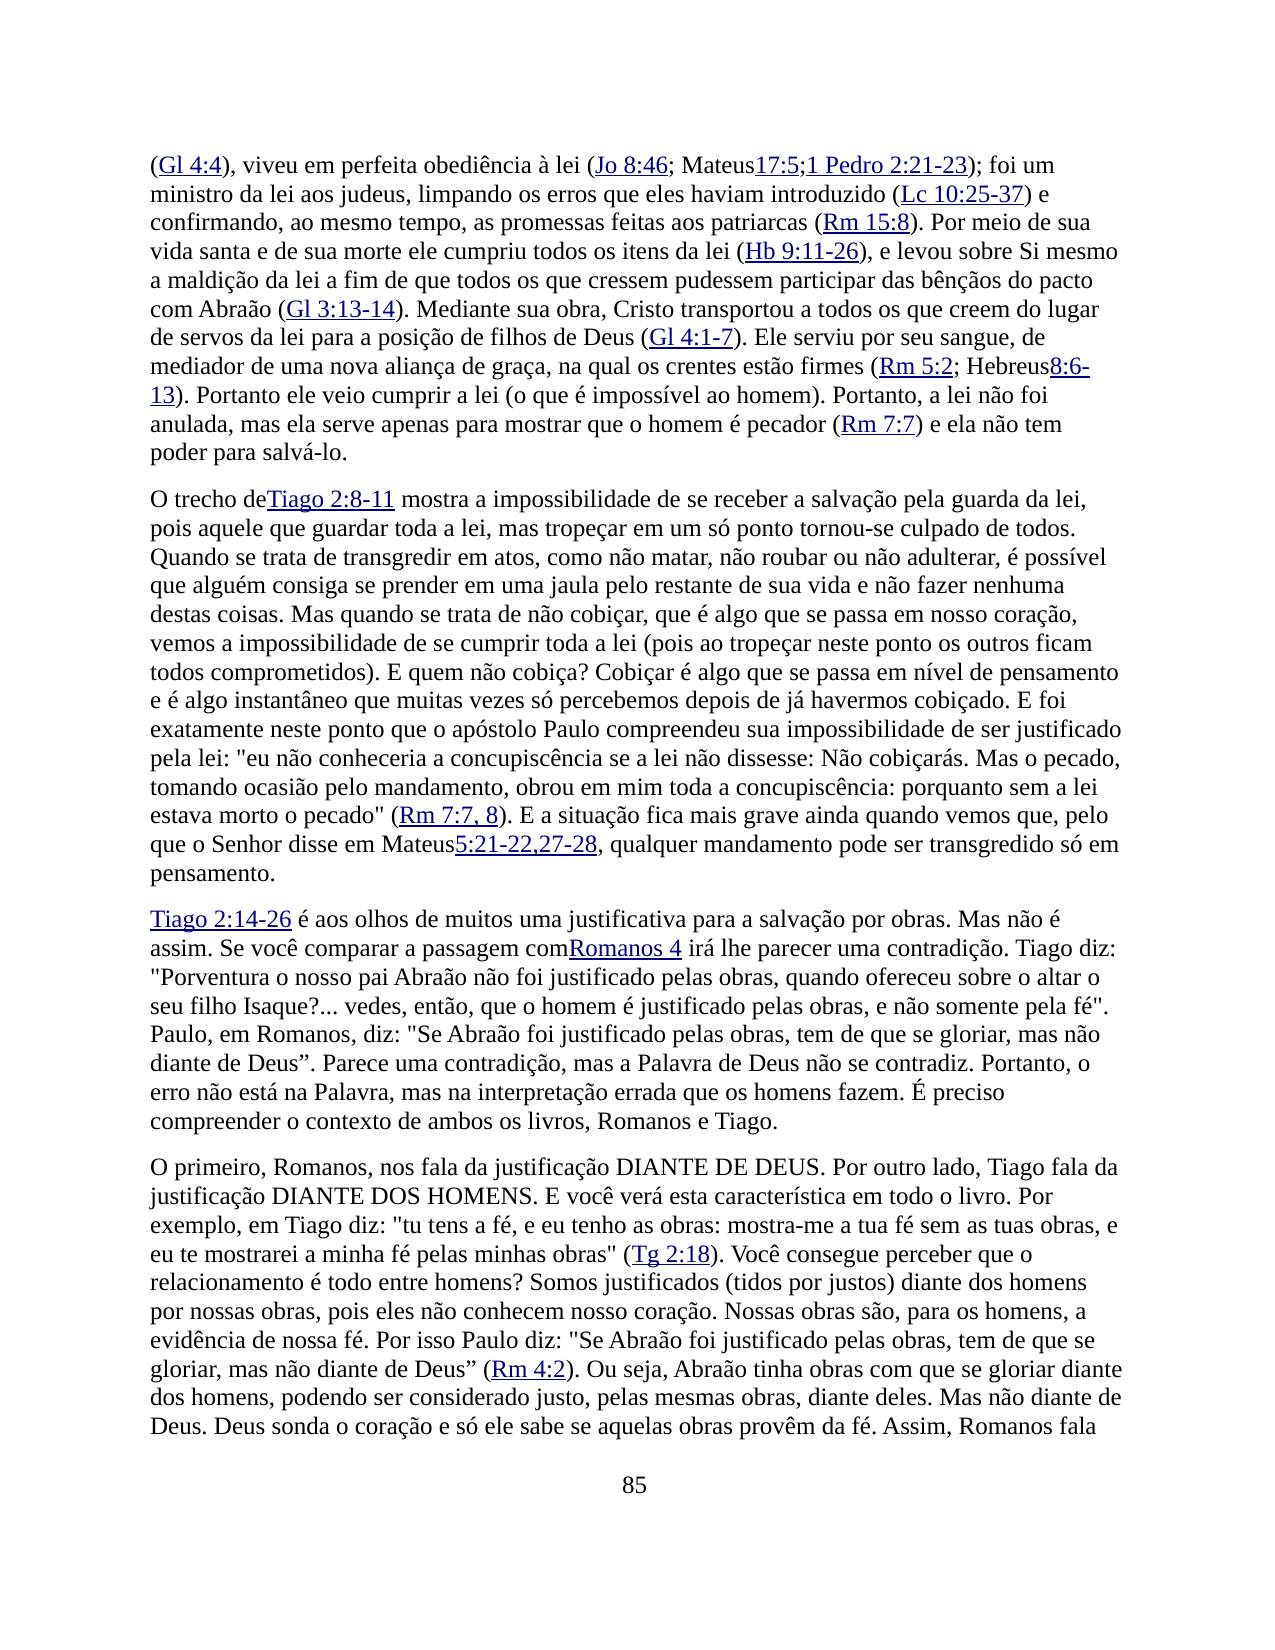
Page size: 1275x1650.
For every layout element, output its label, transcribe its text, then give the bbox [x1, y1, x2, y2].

text (Gl 4:4), viveu em perfeita obediência à lei (Jo 8:46; Mateus17:5;1 Pedro 2:21-23); foi um ministro da lei aos judeus, limpando os erros que eles haviam introduzido (Lc 10:25-37) e confirmando, ao mesmo tempo, as promessas feitas aos patriarcas (Rm 15:8). Por meio de sua vida santa e de sua morte ele cumpriu todos os itens da lei (Hb 9:11-26), e levou sobre Si mesmo a maldição da lei a fim de que todos os que cressem pudessem participar das bênçãos do pacto com Abraão (Gl 3:13-14). Mediante sua obra, Cristo transportou a todos os que creem do lugar de servos da lei para a posição de filhos de Deus (Gl 4:1-7). Ele serviu por seu sangue, de mediador de uma nova aliança de graça, na qual os crentes estão firmes (Rm 5:2; Hebreus8:6-13). Portanto ele veio cumprir a lei (o que é impossível ao homem). Portanto, a lei não foi anulada, mas ela serve apenas para mostrar que o homem é pecador (Rm 7:7) e ela não tem poder para salvá-lo. [150, 150, 1125, 466]
text O trecho deTiago 2:8-11 mostra a impossibilidade de se receber a salvação pela guarda da lei, pois aquele que guardar toda a lei, mas tropeçar em um só ponto tornou-se culpado de todos. Quando se trata de transgredir em atos, como não matar, não roubar ou não adulterar, é possível que alguém consiga se prender em uma jaula pelo restante de sua vida e não fazer nenhuma destas coisas. Mas quando se trata de não cobiçar, que é algo que se passa em nosso coração, vemos a impossibilidade de se cumprir toda a lei (pois ao tropeçar neste ponto os outros ficam todos comprometidos). E quem não cobiça? Cobiçar é algo que se passa em nível de pensamento e é algo instantâneo que muitas vezes só percebemos depois de já havermos cobiçado. E foi exatamente neste ponto que o apóstolo Paulo compreendeu sua impossibilidade de ser justificado pela lei: "eu não conheceria a concupiscência se a lei não dissesse: Não cobiçarás. Mas o pecado, tomando ocasião pelo mandamento, obrou em mim toda a concupiscência: porquanto sem a lei estava morto o pecado" (Rm 7:7, 8). E a situação fica mais grave ainda quando vemos que, pelo que o Senhor disse em Mateus5:21-22,27-28, qualquer mandamento pode ser transgredido só em pensamento. [150, 484, 1125, 887]
text O primeiro, Romanos, nos fala da justificação DIANTE DE DEUS. Por outro lado, Tiago fala da justificação DIANTE DOS HOMENS. E você verá esta característica em todo o livro. Por exemplo, em Tiago diz: "tu tens a fé, e eu tenho as obras: mostra-me a tua fé sem as tuas obras, e eu te mostrarei a minha fé pelas minhas obras" (Tg 2:18). Você consegue perceber que o relacionamento é todo entre homens? Somos justificados (tidos por justos) diante dos homens por nossas obras, pois eles não conhecem nosso coração. Nossas obras são, para os homens, a evidência de nossa fé. Por isso Paulo diz: "Se Abraão foi justificado pelas obras, tem de que se gloriar, mas não diante de Deus” (Rm 4:2). Ou seja, Abraão tinha obras com que se gloriar diante dos homens, podendo ser considerado justo, pelas mesmas obras, diante deles. Mas não diante de Deus. Deus sonda o coração e só ele sabe se aquelas obras provêm da fé. Assim, Romanos fala [150, 1152, 1125, 1440]
text Tiago 2:14-26 é aos olhos de muitos uma justificativa para a salvação por obras. Mas não é assim. Se você comparar a passagem comRomanos 4 irá lhe parecer uma contradição. Tiago diz: "Porventura o nosso pai Abraão não foi justificado pelas obras, quando ofereceu sobre o altar o seu filho Isaque?... vedes, então, que o homem é justificado pelas obras, e não somente pela fé". Paulo, em Romanos, diz: "Se Abraão foi justificado pelas obras, tem de que se gloriar, mas não diante de Deus”. Parece uma contradição, mas a Palavra de Deus não se contradiz. Portanto, o erro não está na Palavra, mas na interpretação errada que os homens fazem. É preciso compreender o contexto de ambos os livros, Romanos e Tiago. [150, 904, 1125, 1134]
